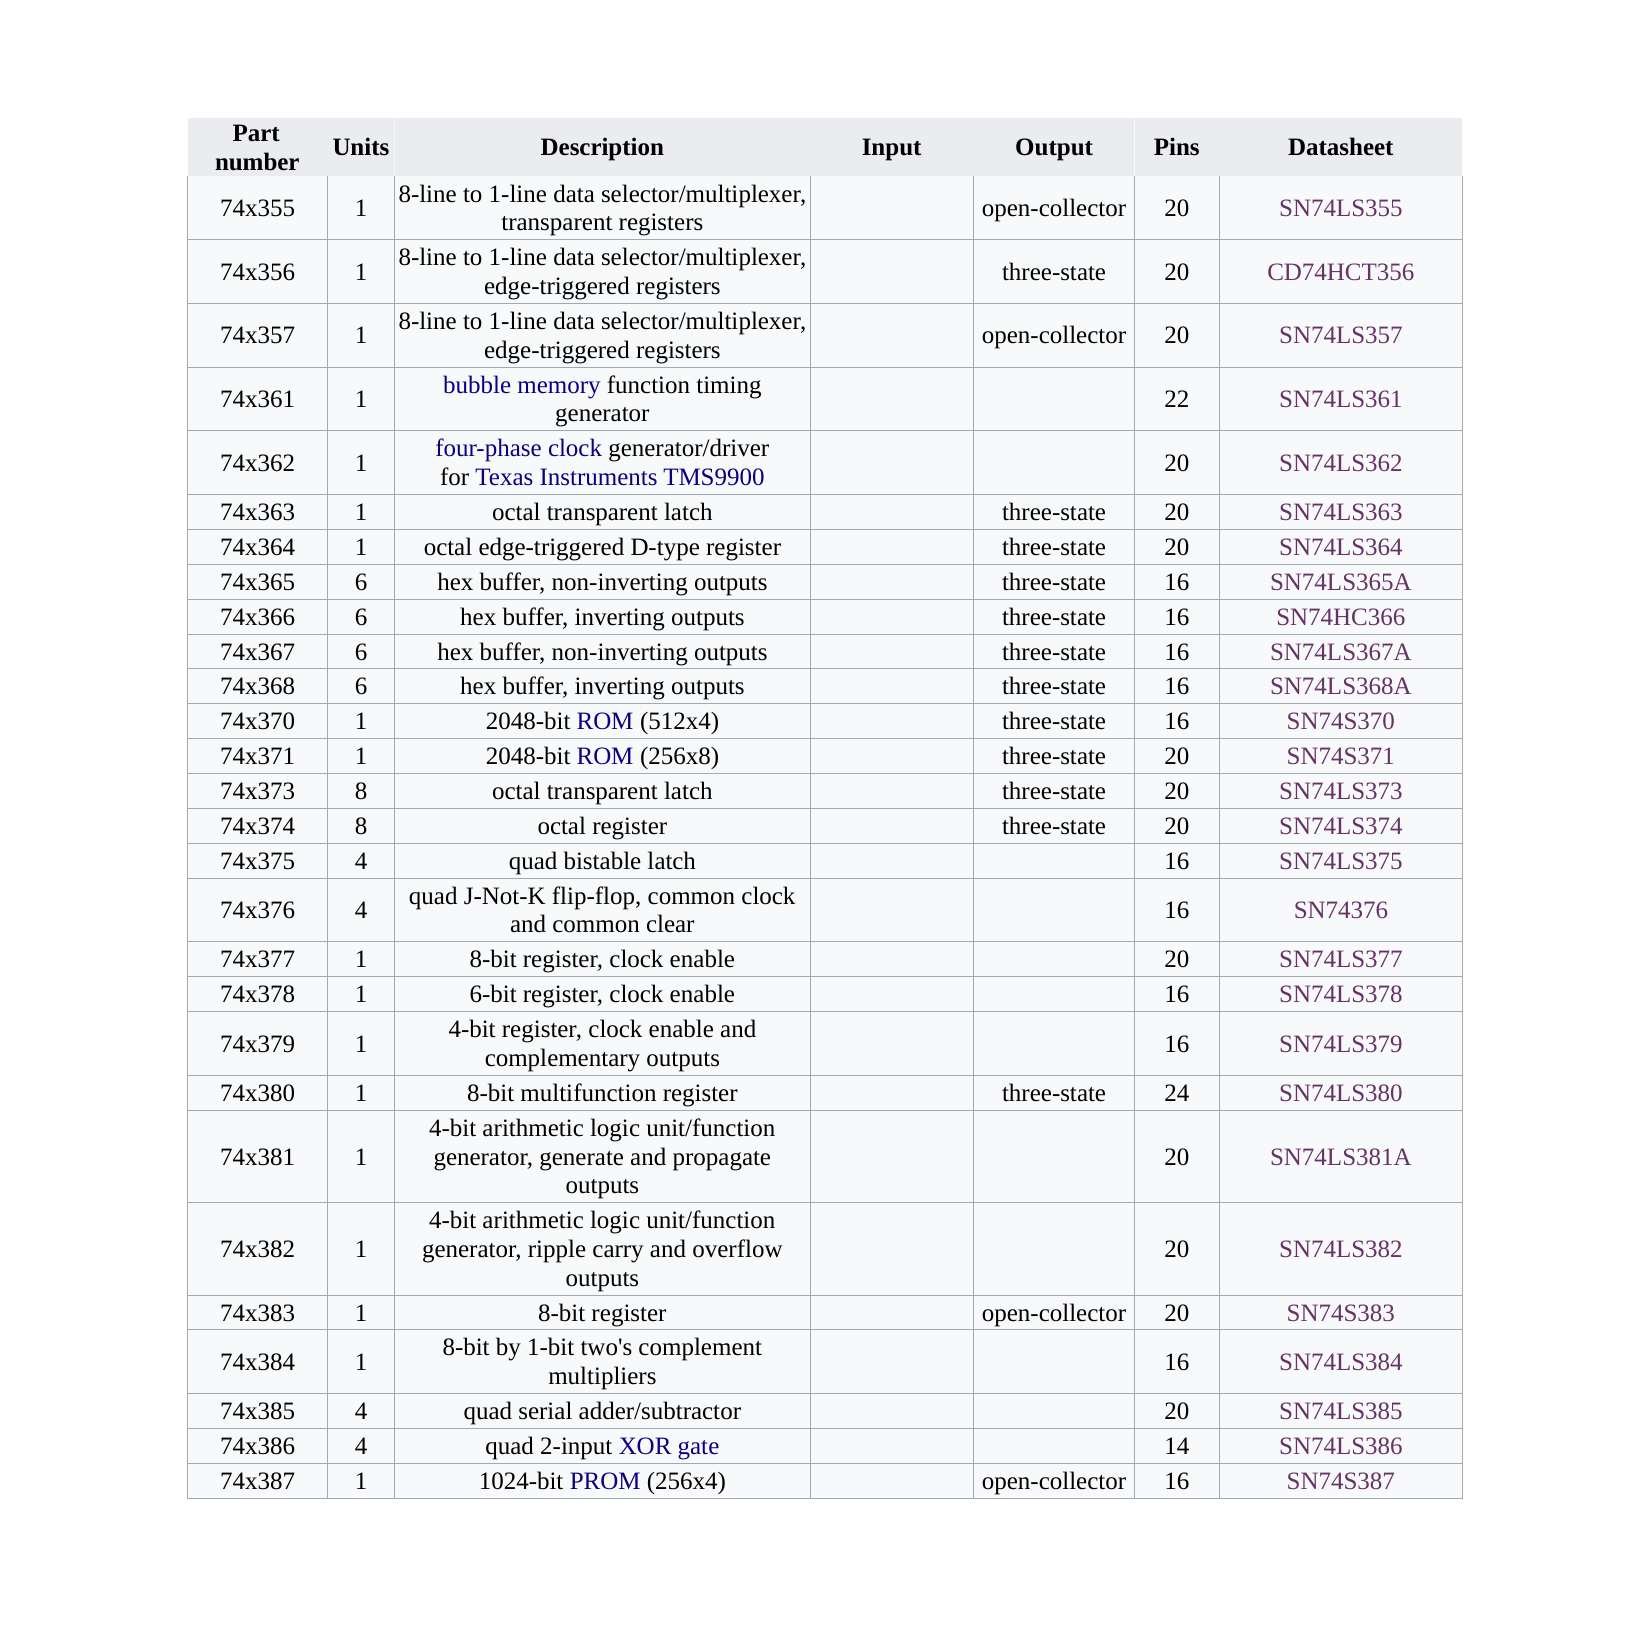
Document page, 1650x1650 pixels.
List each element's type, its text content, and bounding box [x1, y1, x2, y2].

table_cell 16 [1135, 635, 1219, 668]
table_cell 74x364 [188, 530, 327, 564]
table_cell 20 [1135, 1111, 1219, 1202]
table_cell 1 [328, 431, 394, 494]
table_cell 4-bit arithmetic logic unit/function generator, generate and propagate outputs [395, 1111, 810, 1202]
table_cell 20 [1135, 739, 1219, 773]
table_cell SN74LS363 [1220, 495, 1462, 529]
table_cell [974, 1111, 1134, 1202]
table_cell SN74LS380 [1220, 1076, 1462, 1110]
table_cell 74x365 [188, 565, 327, 598]
table_cell 74x375 [188, 844, 327, 878]
table_cell 74x356 [188, 240, 327, 303]
table_cell bubble memory function timing generator [395, 368, 810, 430]
table_cell 1 [328, 530, 394, 564]
table_header Input [810, 118, 973, 176]
table_cell 74x371 [188, 739, 327, 773]
table_cell SN74LS374 [1220, 809, 1462, 843]
table_cell three-state [974, 495, 1134, 529]
table_cell 74x367 [188, 635, 327, 668]
table_cell [811, 431, 973, 494]
table_header Datasheet [1219, 118, 1462, 176]
table_cell [811, 1296, 973, 1329]
table_cell 16 [1135, 704, 1219, 738]
table_header Units [327, 118, 394, 176]
table_cell CD74HCT356 [1220, 240, 1462, 303]
table_cell [811, 1394, 973, 1428]
table_cell 24 [1135, 1076, 1219, 1110]
table_cell 22 [1135, 368, 1219, 430]
table_cell 4 [328, 1429, 394, 1463]
table_cell 6 [328, 565, 394, 598]
table_cell [974, 942, 1134, 976]
table_cell 20 [1135, 942, 1219, 976]
table_cell octal edge-triggered D-type register [395, 530, 810, 564]
table_cell open-collector [974, 176, 1134, 239]
table_cell 1 [328, 1464, 394, 1498]
table_cell [974, 1330, 1134, 1393]
table_cell 1024-bit PROM (256x4) [395, 1464, 810, 1498]
table_cell open-collector [974, 304, 1134, 367]
table_cell three-state [974, 530, 1134, 564]
table_cell [974, 844, 1134, 878]
table_cell 1 [328, 1076, 394, 1110]
table_cell three-state [974, 240, 1134, 303]
table_cell [974, 1012, 1134, 1075]
table_cell three-state [974, 774, 1134, 808]
table_cell [974, 879, 1134, 941]
table_cell [811, 1012, 973, 1075]
table_cell 6 [328, 669, 394, 703]
table_cell 74x373 [188, 774, 327, 808]
table_cell 1 [328, 304, 394, 367]
table_cell 74x361 [188, 368, 327, 430]
table_cell SN74LS357 [1220, 304, 1462, 367]
table_cell 74x368 [188, 669, 327, 703]
table_cell 16 [1135, 1330, 1219, 1393]
table_cell [811, 977, 973, 1011]
table_cell 74x379 [188, 1012, 327, 1075]
table_cell 74x377 [188, 942, 327, 976]
table_cell 20 [1135, 774, 1219, 808]
table_cell 74x381 [188, 1111, 327, 1202]
table_cell 74x363 [188, 495, 327, 529]
table_cell four-phase clock generator/driver for Texas Instruments TMS9900 [395, 431, 810, 494]
table_cell hex buffer, inverting outputs [395, 600, 810, 633]
table_cell SN74LS379 [1220, 1012, 1462, 1075]
table_cell SN74LS367A [1220, 635, 1462, 668]
table_cell 16 [1135, 1464, 1219, 1498]
table_cell three-state [974, 565, 1134, 598]
table_cell SN74LS385 [1220, 1394, 1462, 1428]
table_cell SN74HC366 [1220, 600, 1462, 633]
table_cell 20 [1135, 1394, 1219, 1428]
table_cell SN74LS382 [1220, 1203, 1462, 1294]
table_cell SN74LS362 [1220, 431, 1462, 494]
table_cell three-state [974, 704, 1134, 738]
table_cell 74x380 [188, 1076, 327, 1110]
table_cell 1 [328, 1203, 394, 1294]
table_cell 74x387 [188, 1464, 327, 1498]
table_cell quad J-Not-K flip-flop, common clock and common clear [395, 879, 810, 941]
table_cell [811, 774, 973, 808]
table_cell SN74LS368A [1220, 669, 1462, 703]
table_cell 8-line to 1-line data selector/multiplexer, transparent registers [395, 176, 810, 239]
table_cell 74x355 [188, 176, 327, 239]
table_cell 4 [328, 844, 394, 878]
table_cell octal transparent latch [395, 774, 810, 808]
table_cell open-collector [974, 1464, 1134, 1498]
table_cell 74x385 [188, 1394, 327, 1428]
table_cell [811, 635, 973, 668]
table_cell 20 [1135, 1296, 1219, 1329]
table_cell 4 [328, 879, 394, 941]
table_cell 16 [1135, 600, 1219, 633]
table_cell [811, 176, 973, 239]
table_cell 74x374 [188, 809, 327, 843]
table_cell [811, 530, 973, 564]
table_cell 4-bit arithmetic logic unit/function generator, ripple carry and overflow outputs [395, 1203, 810, 1294]
table_cell [811, 704, 973, 738]
table_cell 20 [1135, 495, 1219, 529]
table_cell 8-bit register [395, 1296, 810, 1329]
table_cell 4-bit register, clock enable and complementary outputs [395, 1012, 810, 1075]
table_cell 74x382 [188, 1203, 327, 1294]
table_cell SN74LS381A [1220, 1111, 1462, 1202]
table_cell hex buffer, non-inverting outputs [395, 635, 810, 668]
table_cell [811, 1111, 973, 1202]
table_cell [811, 565, 973, 598]
table_cell 6 [328, 600, 394, 633]
table_cell 1 [328, 977, 394, 1011]
table_cell [811, 240, 973, 303]
table_cell 16 [1135, 1012, 1219, 1075]
table_header Pins [1135, 118, 1219, 176]
table_cell 8-bit by 1-bit two's complement multipliers [395, 1330, 810, 1393]
table_header Output [973, 118, 1134, 176]
table_cell octal register [395, 809, 810, 843]
table_cell 20 [1135, 176, 1219, 239]
table_cell 1 [328, 704, 394, 738]
table_cell [974, 1203, 1134, 1294]
table_cell 74x383 [188, 1296, 327, 1329]
table_cell SN74LS373 [1220, 774, 1462, 808]
table_cell 1 [328, 1111, 394, 1202]
table_cell SN74LS355 [1220, 176, 1462, 239]
table_cell [811, 1330, 973, 1393]
table_cell three-state [974, 669, 1134, 703]
table_cell SN74LS377 [1220, 942, 1462, 976]
table_cell SN74LS361 [1220, 368, 1462, 430]
table_cell [811, 1076, 973, 1110]
table_cell 1 [328, 1330, 394, 1393]
table_cell quad bistable latch [395, 844, 810, 878]
table_cell [811, 600, 973, 633]
table_cell SN74S370 [1220, 704, 1462, 738]
table_cell 8-bit multifunction register [395, 1076, 810, 1110]
table_cell three-state [974, 809, 1134, 843]
table_cell SN74LS384 [1220, 1330, 1462, 1393]
table_cell 1 [328, 739, 394, 773]
table_cell [811, 879, 973, 941]
table_cell [811, 942, 973, 976]
table_cell 16 [1135, 977, 1219, 1011]
table_cell 74x370 [188, 704, 327, 738]
table_cell 1 [328, 495, 394, 529]
table_cell SN74S387 [1220, 1464, 1462, 1498]
table_cell [811, 1203, 973, 1294]
table_cell 74x362 [188, 431, 327, 494]
table_cell 20 [1135, 809, 1219, 843]
table_cell 16 [1135, 669, 1219, 703]
table_cell SN74LS378 [1220, 977, 1462, 1011]
table_cell 6-bit register, clock enable [395, 977, 810, 1011]
table_cell [974, 368, 1134, 430]
table_cell [811, 368, 973, 430]
table_cell 14 [1135, 1429, 1219, 1463]
table_cell SN74S383 [1220, 1296, 1462, 1329]
table_cell 74x386 [188, 1429, 327, 1463]
table_cell 4 [328, 1394, 394, 1428]
table_header Part number [188, 118, 327, 176]
table_cell quad 2-input XOR gate [395, 1429, 810, 1463]
table_cell 20 [1135, 1203, 1219, 1294]
table_cell 8-line to 1-line data selector/multiplexer, edge-triggered registers [395, 304, 810, 367]
table_cell 2048-bit ROM (512x4) [395, 704, 810, 738]
table_cell open-collector [974, 1296, 1134, 1329]
table_cell hex buffer, non-inverting outputs [395, 565, 810, 598]
table_cell 1 [328, 1012, 394, 1075]
table_cell 16 [1135, 565, 1219, 598]
table_cell three-state [974, 1076, 1134, 1110]
table_cell three-state [974, 600, 1134, 633]
table_cell octal transparent latch [395, 495, 810, 529]
table_cell [811, 1464, 973, 1498]
table_cell [811, 669, 973, 703]
table_cell SN74LS364 [1220, 530, 1462, 564]
table_cell 1 [328, 942, 394, 976]
table_cell 16 [1135, 879, 1219, 941]
table_cell three-state [974, 635, 1134, 668]
table_cell 20 [1135, 431, 1219, 494]
table_cell 8-line to 1-line data selector/multiplexer, edge-triggered registers [395, 240, 810, 303]
table_cell 1 [328, 240, 394, 303]
table_cell 20 [1135, 304, 1219, 367]
table_cell [811, 809, 973, 843]
table_cell 74x357 [188, 304, 327, 367]
table_cell 8 [328, 809, 394, 843]
table_cell 8 [328, 774, 394, 808]
table_cell 1 [328, 176, 394, 239]
table_cell 6 [328, 635, 394, 668]
table_cell [811, 495, 973, 529]
table_cell [974, 977, 1134, 1011]
table_cell [974, 1429, 1134, 1463]
table_cell 74x366 [188, 600, 327, 633]
table_cell [811, 739, 973, 773]
table_cell [811, 1429, 973, 1463]
table_cell SN74376 [1220, 879, 1462, 941]
table_cell 20 [1135, 240, 1219, 303]
table_cell 74x378 [188, 977, 327, 1011]
table_cell 8-bit register, clock enable [395, 942, 810, 976]
table_cell [811, 304, 973, 367]
table_cell SN74LS365A [1220, 565, 1462, 598]
table_cell 74x376 [188, 879, 327, 941]
table_cell 16 [1135, 844, 1219, 878]
table_cell [974, 431, 1134, 494]
table_cell 20 [1135, 530, 1219, 564]
table_cell SN74LS386 [1220, 1429, 1462, 1463]
table_cell SN74LS375 [1220, 844, 1462, 878]
table_cell three-state [974, 739, 1134, 773]
table_cell 2048-bit ROM (256x8) [395, 739, 810, 773]
table_header Description [395, 118, 810, 176]
table_cell SN74S371 [1220, 739, 1462, 773]
table_cell [811, 844, 973, 878]
table_cell 1 [328, 1296, 394, 1329]
table_cell quad serial adder/subtractor [395, 1394, 810, 1428]
table_cell hex buffer, inverting outputs [395, 669, 810, 703]
table_cell 74x384 [188, 1330, 327, 1393]
table_cell [974, 1394, 1134, 1428]
table_cell 1 [328, 368, 394, 430]
